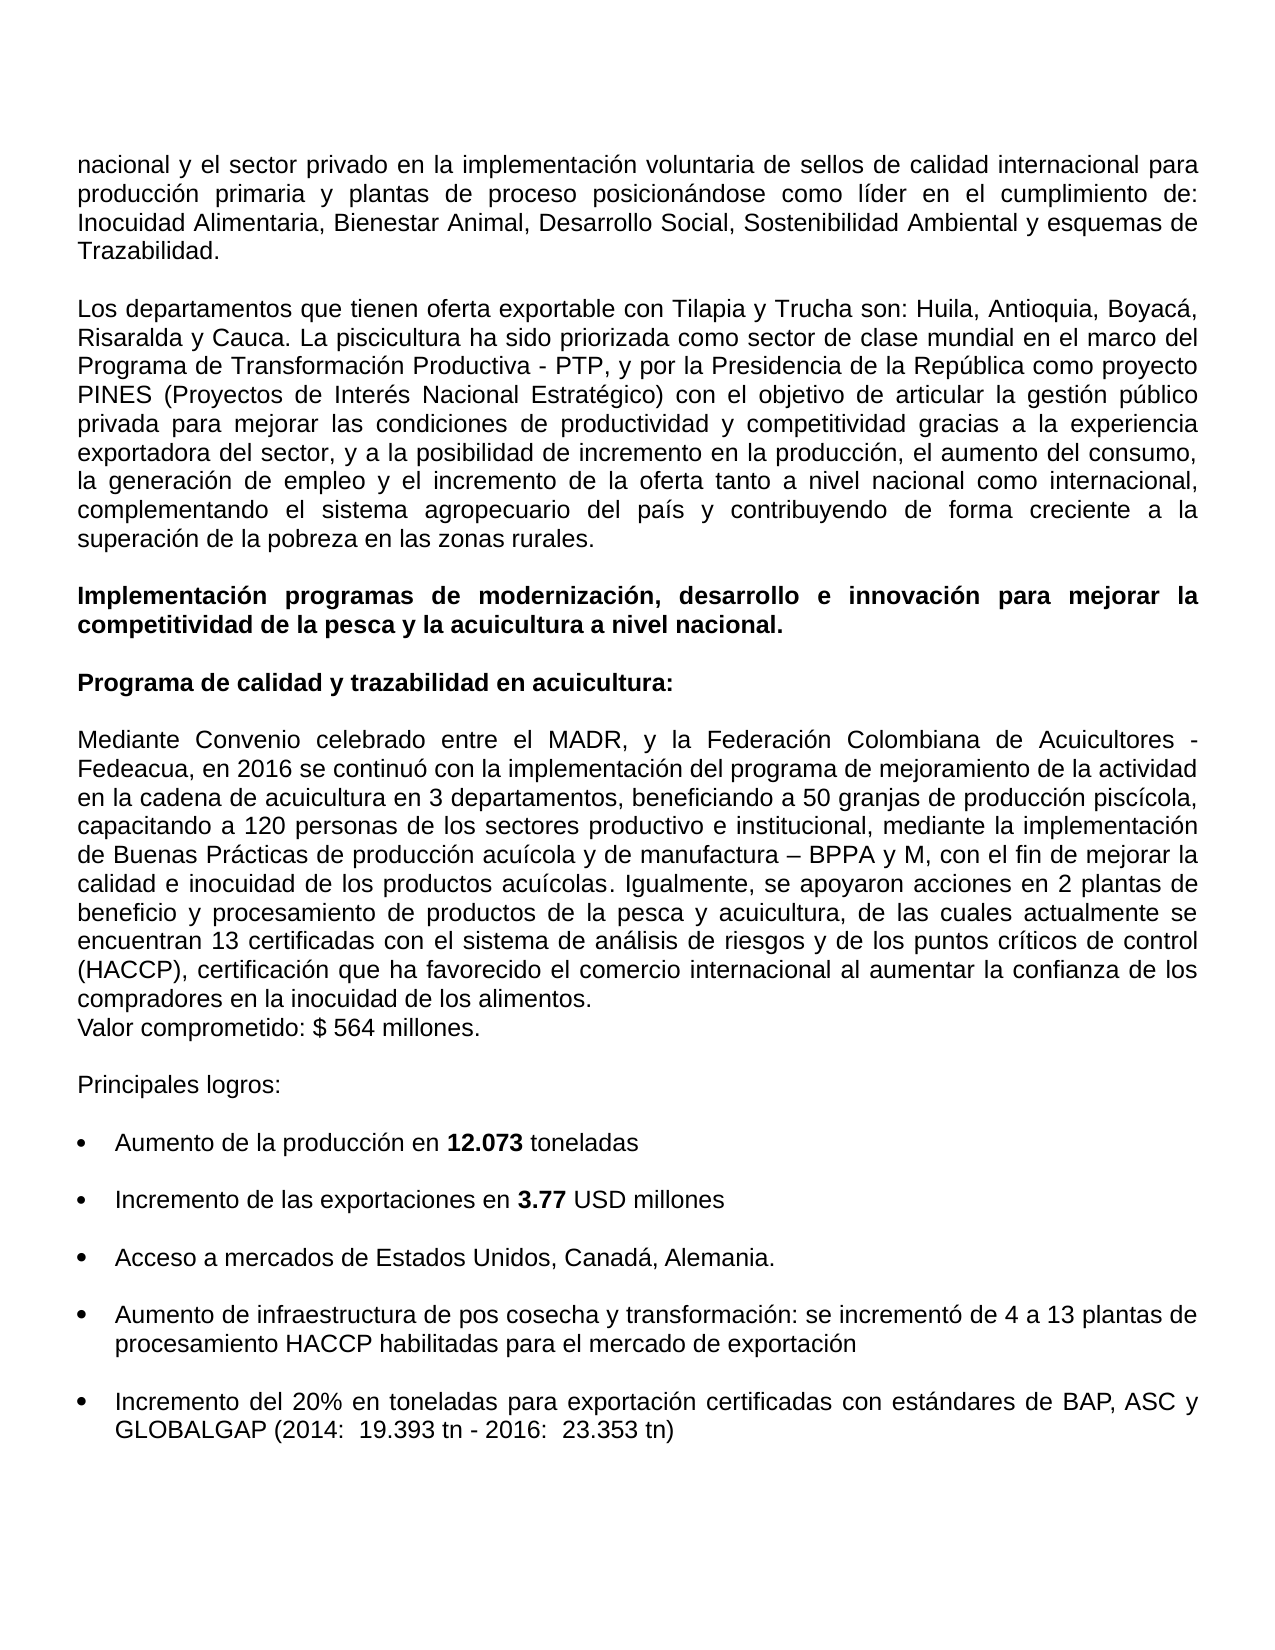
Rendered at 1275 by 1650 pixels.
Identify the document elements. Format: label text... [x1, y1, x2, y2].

text Valor comprometido: $ 564 millones. [77, 1012, 1200, 1041]
list Acceso a mercados de Estados Unidos, Canadá, Alemania. [77, 1242, 1200, 1271]
list Incremento del 20% en toneladas para exportación certificadas con estándares de BAP, ASC y GLOBALGAP (2014: 19.393 tn - 2016: 23.353 tn) [77, 1386, 1200, 1444]
text Implementación programas de modernización, desarrollo e innovación para mejorar la competitividad de la pesca y la acuicultura a nivel nacional. [77, 581, 1200, 639]
list Incremento de las exportaciones en 3.77 USD millones [77, 1185, 1200, 1214]
text nacional y el sector privado en la implementación voluntaria de sellos de calidad internacional para producción primaria y plantas de proceso posicionándose como líder en el cumplimiento de: Inocuidad Alimentaria, Bienestar Animal, Desarrollo Social, Sostenibilidad Ambiental y esquemas de Trazabilidad. [77, 150, 1200, 265]
text Mediante Convenio celebrado entre el MADR, y la Federación Colombiana de Acuicultores - Fedeacua, en 2016 se continuó con la implementación del programa de mejoramiento de la actividad en la cadena de acuicultura en 3 departamentos, beneficiando a 50 granjas de producción piscícola, capacitando a 120 personas de los sectores productivo e institucional, mediante la implementación de Buenas Prácticas de producción acuícola y de manufactura – BPPA y M, con el fin de mejorar la calidad e inocuidad de los productos acuícolas. Igualmente, se apoyaron acciones en 2 plantas de beneficio y procesamiento de productos de la pesca y acuicultura, de las cuales actualmente se encuentran 13 certificadas con el sistema de análisis de riesgos y de los puntos críticos de control (HACCP), certificación que ha favorecido el comercio internacional al aumentar la confianza de los compradores en la inocuidad de los alimentos. [77, 725, 1200, 1012]
list Aumento de la producción en 12.073 toneladas [77, 1127, 1200, 1156]
text Principales logros: [77, 1070, 1200, 1099]
list Aumento de infraestructura de pos cosecha y transformación: se incrementó de 4 a 13 plantas de procesamiento HACCP habilitadas para el mercado de exportación [77, 1300, 1200, 1358]
text Los departamentos que tienen oferta exportable con Tilapia y Trucha son: Huila, Antioquia, Boyacá, Risaralda y Cauca. La piscicultura ha sido priorizada como sector de clase mundial en el marco del Programa de Transformación Productiva - PTP, y por la Presidencia de la República como proyecto PINES (Proyectos de Interés Nacional Estratégico) con el objetivo de articular la gestión público privada para mejorar las condiciones de productividad y competitividad gracias a la experiencia exportadora del sector, y a la posibilidad de incremento en la producción, el aumento del consumo, la generación de empleo y el incremento de la oferta tanto a nivel nacional como internacional, complementando el sistema agropecuario del país y contribuyendo de forma creciente a la superación de la pobreza en las zonas rurales. [77, 294, 1200, 552]
text Programa de calidad y trazabilidad en acuicultura: [77, 667, 1200, 696]
